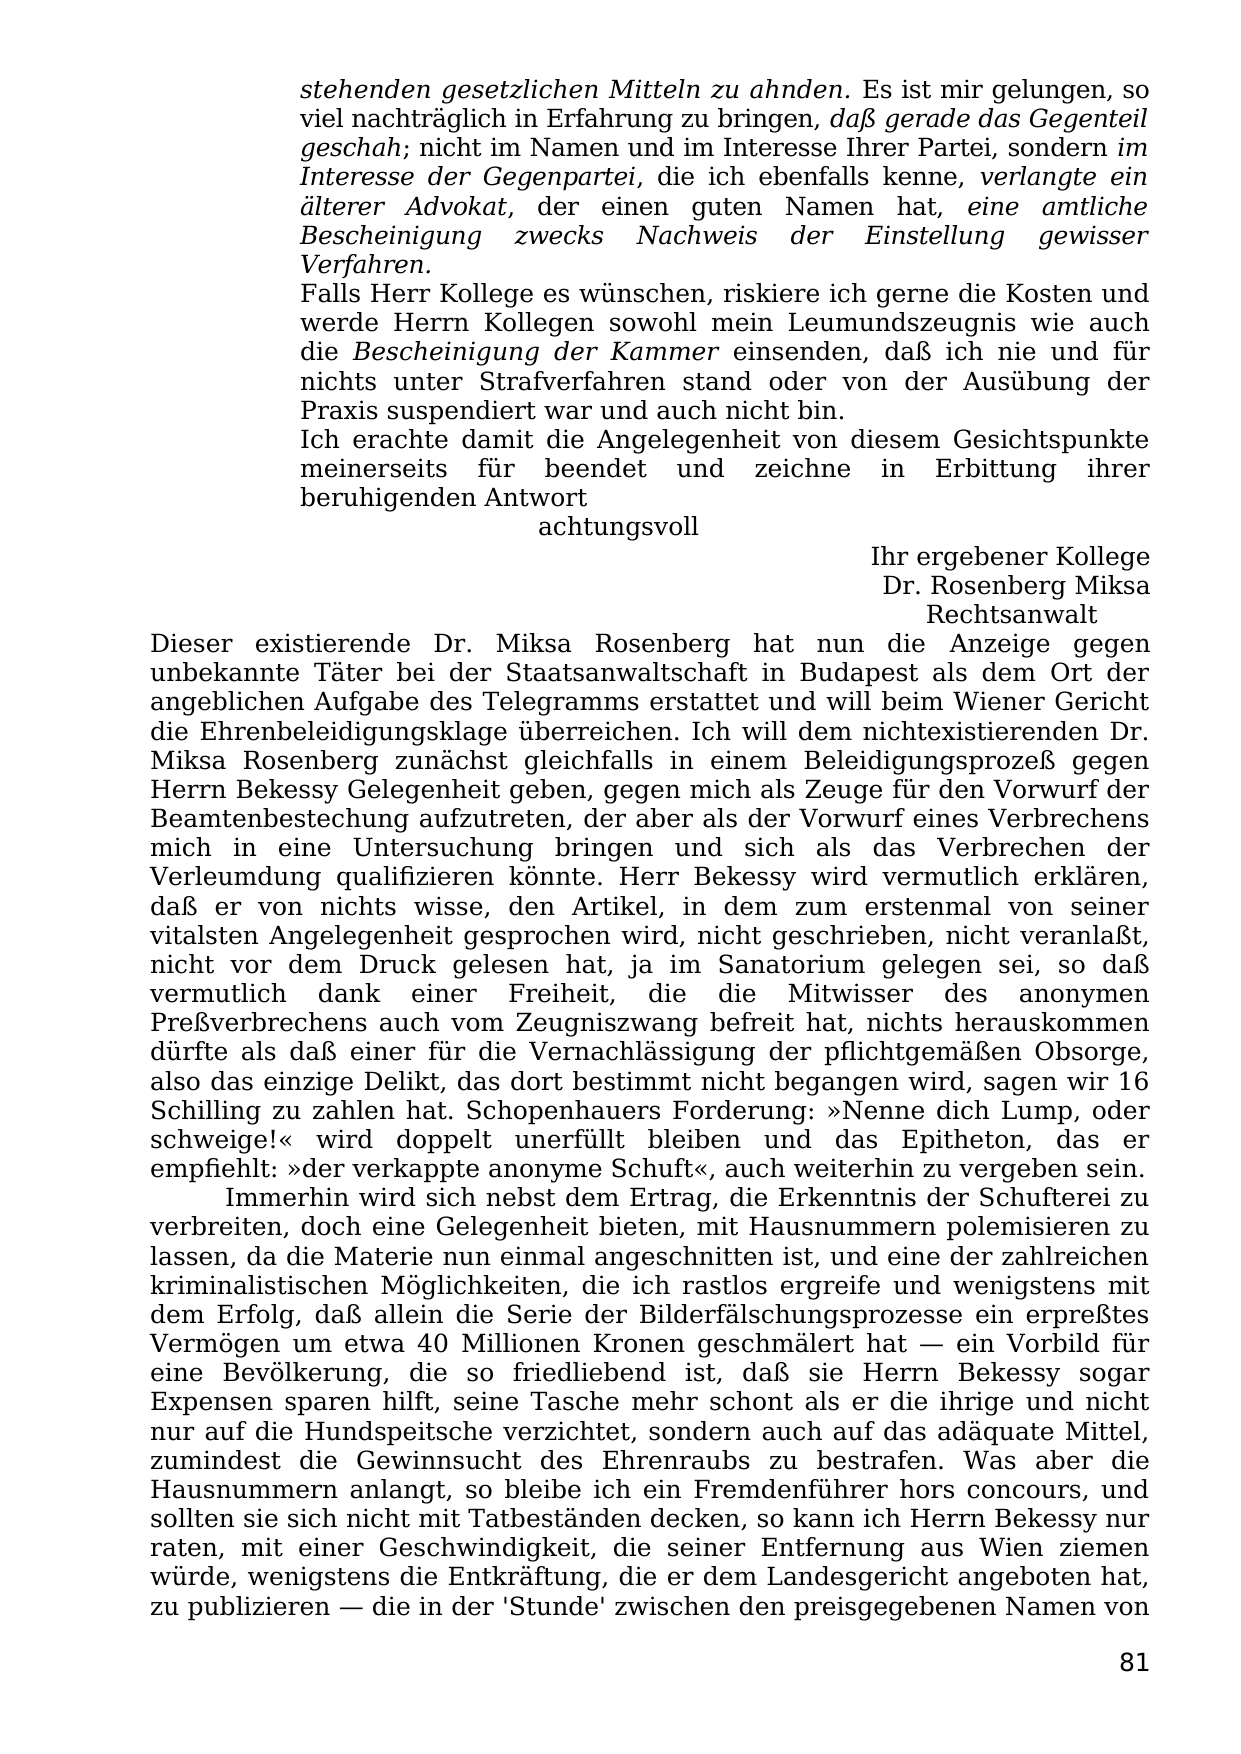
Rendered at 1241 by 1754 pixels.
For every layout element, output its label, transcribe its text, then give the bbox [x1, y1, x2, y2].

text stehenden gesetzlichen Mitteln zu ahnden. Es ist mir gelungen, so viel nachträglich in Erfahrung zu bringen, daß gerade das Gegenteil geschah; nicht im Namen und im Interesse Ihrer Partei, sondern im Interesse der Gegenpartei, die ich ebenfalls kenne, verlangte ein älterer Advokat, der einen guten Namen hat, eine amtliche Bescheinigung zwecks Nachweis der Einstellung gewisser Verfahren. [300, 75, 1151, 279]
text achtungsvoll [150, 512, 1151, 542]
text Immerhin wird sich nebst dem Ertrag, die Erkenntnis der Schufterei zu verbreiten, doch eine Gelegenheit bieten, mit Hausnummern polemisieren zu lassen, da die Materie nun einmal angeschnitten ist, und eine der zahlreichen kriminalistischen Möglichkeiten, die ich rastlos ergreife und wenigstens mit dem Erfolg, daß allein die Serie der Bilderfälschungsprozesse ein erpreßtes Vermögen um etwa 40 Millionen Kronen geschmälert hat — ein Vorbild für eine Bevölkerung, die so friedliebend ist, daß sie Herrn Bekessy sogar Expensen sparen hilft, seine Tasche mehr schont als er die ihrige und nicht nur auf die Hundspeitsche verzichtet, sondern auch auf das adäquate Mittel, zumindest die Gewinnsucht des Ehrenraubs zu bestrafen. Was aber die Hausnummern anlangt, so bleibe ich ein Fremdenführer hors concours, und sollten sie sich nicht mit Tatbeständen decken, so kann ich Herrn Bekessy nur raten, mit einer Geschwindigkeit, die seiner Entfernung aus Wien ziemen würde, wenigstens die Entkräftung, die er dem Landesgericht angeboten hat, zu publizieren — die in der 'Stunde' zwischen den preisgegebenen Namen von [150, 1183, 1151, 1621]
text Dr. Rosenberg Miksa [150, 571, 1151, 600]
text Ihr ergebener Kollege [150, 542, 1151, 571]
text Ich erachte damit die Angelegenheit von diesem Gesichtspunkte meinerseits für beendet und zeichne in Erbittung ihrer beruhigenden Antwort [300, 425, 1151, 512]
text Rechtsanwalt [150, 600, 1151, 629]
text Falls Herr Kollege es wünschen, riskiere ich gerne die Kosten und werde Herrn Kollegen sowohl mein Leumundszeugnis wie auch die Bescheinigung der Kammer einsenden, daß ich nie und für nichts unter Strafverfahren stand oder von der Ausübung der Praxis suspendiert war und auch nicht bin. [300, 279, 1151, 425]
text Dieser existierende Dr. Miksa Rosenberg hat nun die Anzeige gegen unbekannte Täter bei der Staatsanwaltschaft in Budapest als dem Ort der angeblichen Aufgabe des Telegramms erstattet und will beim Wiener Gericht die Ehrenbeleidigungsklage überreichen. Ich will dem nichtexistierenden Dr. Miksa Rosenberg zunächst gleichfalls in einem Beleidigungsprozeß gegen Herrn Bekessy Gelegenheit geben, gegen mich als Zeuge für den Vorwurf der Beamtenbestechung aufzutreten, der aber als der Vorwurf eines Verbrechens mich in eine Untersuchung bringen und sich als das Verbrechen der Verleumdung qualifizieren könnte. Herr Bekessy wird vermutlich erklären, daß er von nichts wisse, den Artikel, in dem zum erstenmal von seiner vitalsten Angelegenheit gesprochen wird, nicht geschrieben, nicht veranlaßt, nicht vor dem Druck gelesen hat, ja im Sanatorium gelegen sei, so daß vermutlich dank einer Freiheit, die die Mitwisser des anonymen Preßverbrechens auch vom Zeugniszwang befreit hat, nichts herauskommen dürfte als daß einer für die Vernachlässigung der pflichtgemäßen Obsorge, also das einzige Delikt, das dort bestimmt nicht begangen wird, sagen wir 16 Schilling zu zahlen hat. Schopenhauers Forderung: »Nenne dich Lump, oder schweige!« wird doppelt unerfüllt bleiben und das Epitheton, das er empfiehlt: »der verkappte anonyme Schuft«, auch weiterhin zu vergeben sein. [150, 629, 1151, 1183]
